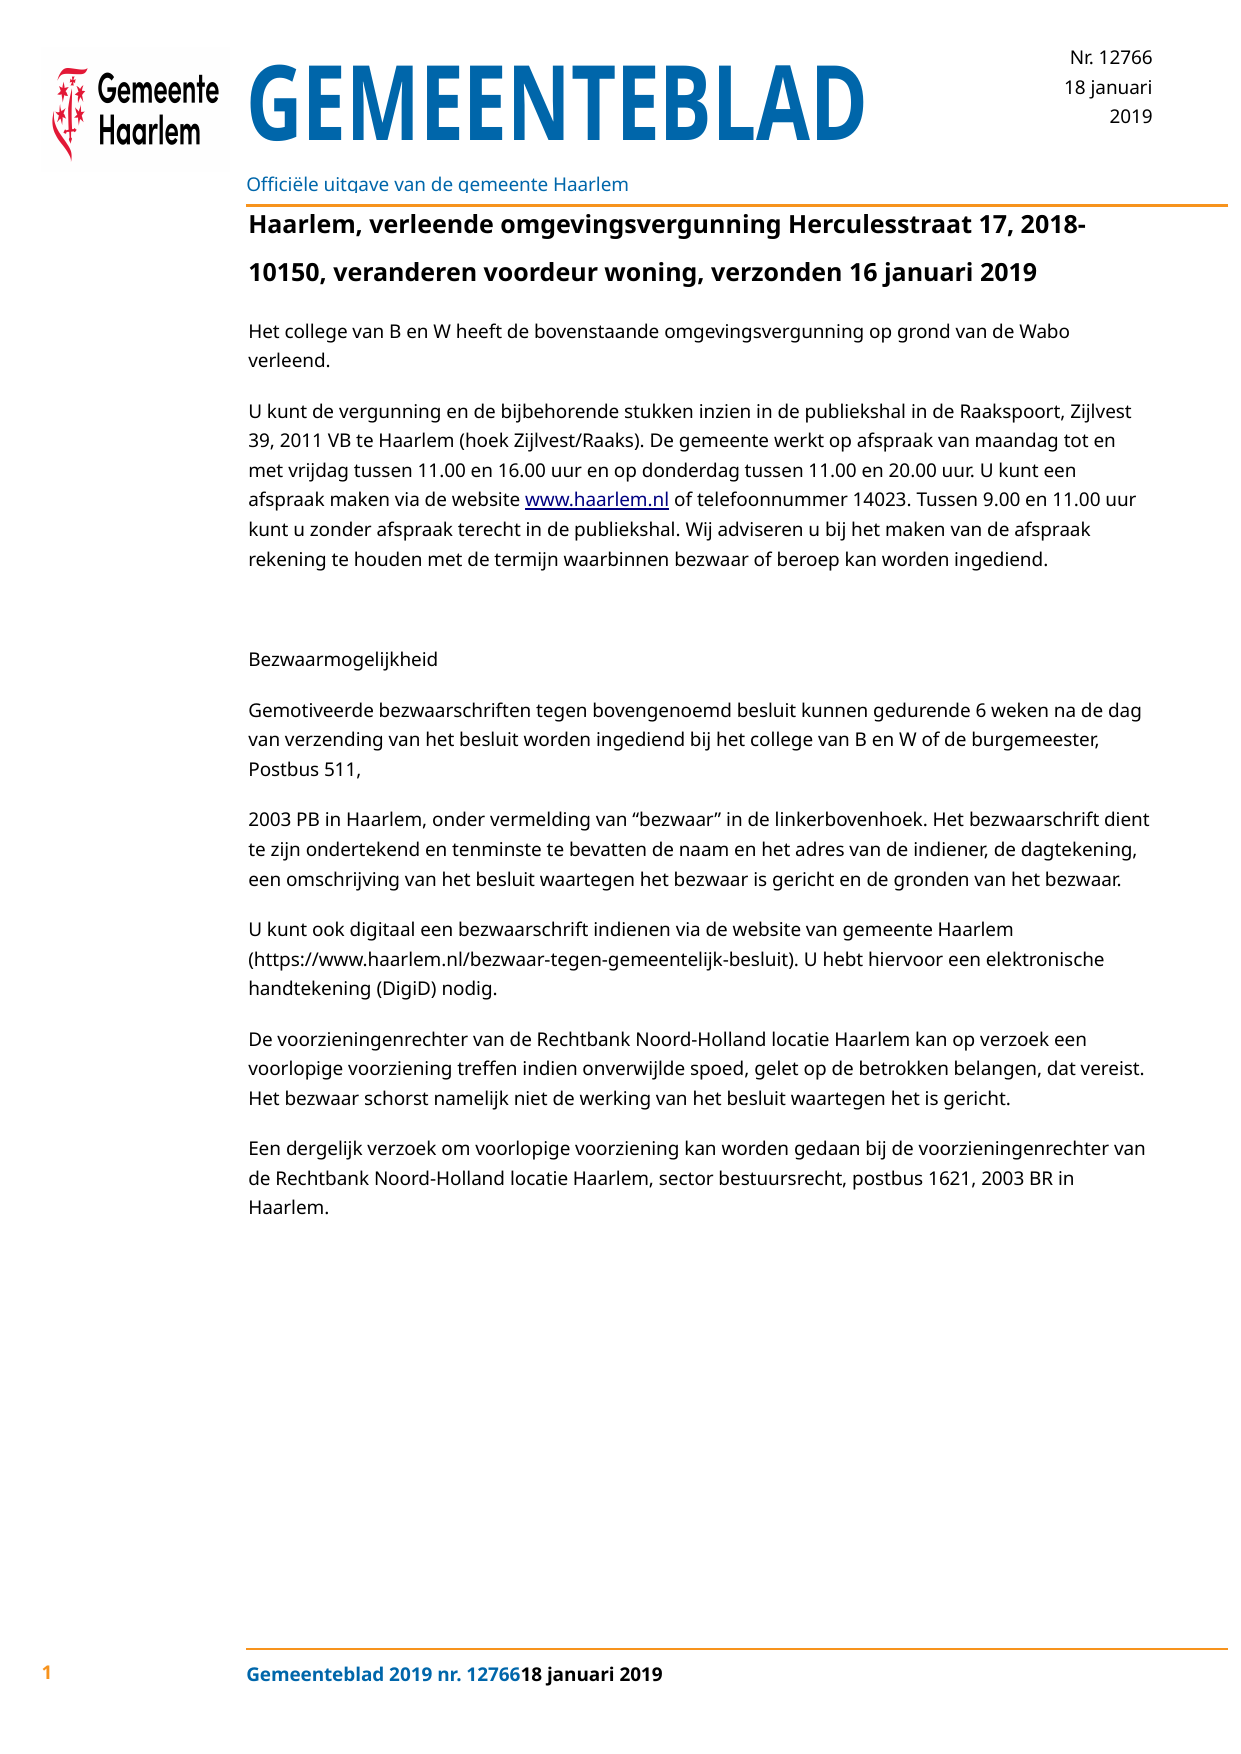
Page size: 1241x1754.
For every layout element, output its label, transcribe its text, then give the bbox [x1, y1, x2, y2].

text Haarlem, verleende omgevingsvergunning Herculesstraat 17, 2018-10150, veranderen voordeur woning, verzonden 16 januari 2019 [248, 207, 1152, 288]
text 2003 PB in Haarlem, onder vermelding van “bezwaar” in de linkerbovenhoek. Het bezwaarschrift dient te zijn ondertekend en tenminste te bevatten de naam en het adres van de indiener, de dagtekening, een omschrijving van het besluit waartegen het bezwaar is gericht en de gronden van het bezwaar. [248, 807, 1152, 892]
text De voorzieningenrechter van de Rechtbank Noord-Holland locatie Haarlem kan op verzoek een voorlopige voorziening treffen indien onverwijlde spoed, gelet op de betrokken belangen, dat vereist. Het bezwaar schorst namelijk niet de werking van het besluit waartegen het is gericht. [248, 1026, 1152, 1111]
text Bezwaarmogelijkheid [248, 647, 1152, 672]
text U kunt de vergunning en de bijbehorende stukken inzien in de publiekshal in de Raakspoort, Zijlvest 39, 2011 VB te Haarlem (hoek Zijlvest/Raaks). De gemeente werkt op afspraak van maandag tot en met vrijdag tussen 11.00 en 16.00 uur en op donderdag tussen 11.00 en 20.00 uur. U kunt een afspraak maken via de website www.haarlem.nl of telefoonnummer 14023. Tussen 9.00 en 11.00 uur kunt u zonder afspraak terecht in de publiekshal. Wij adviseren u bij het maken van de afspraak rekening te houden met de termijn waarbinnen bezwaar of beroep kan worden ingediend. [248, 398, 1152, 572]
text Het college van B en W heeft de bovenstaande omgevingsvergunning op grond van de Wabo verleend. [248, 318, 1152, 373]
text Gemotiveerde bezwaarschriften tegen bovengenoemd besluit kunnen gedurende 6 weken na de dag van verzending van het besluit worden ingediend bij het college van B en W of de burgemeester, Postbus 511, [248, 697, 1152, 782]
text Een dergelijk verzoek om voorlopige voorziening kan worden gedaan bij de voorzieningenrechter van de Rechtbank Noord-Holland locatie Haarlem, sector bestuursrecht, postbus 1621, 2003 BR in Haarlem. [248, 1135, 1152, 1220]
text U kunt ook digitaal een bezwaarschrift indienen via de website van gemeente Haarlem (https://www.haarlem.nl/bezwaar-tegen-gemeentelijk-besluit). U hebt hiervoor een elektronische handtekening (DigiD) nodig. [248, 916, 1152, 1001]
picture [41, 47, 231, 172]
